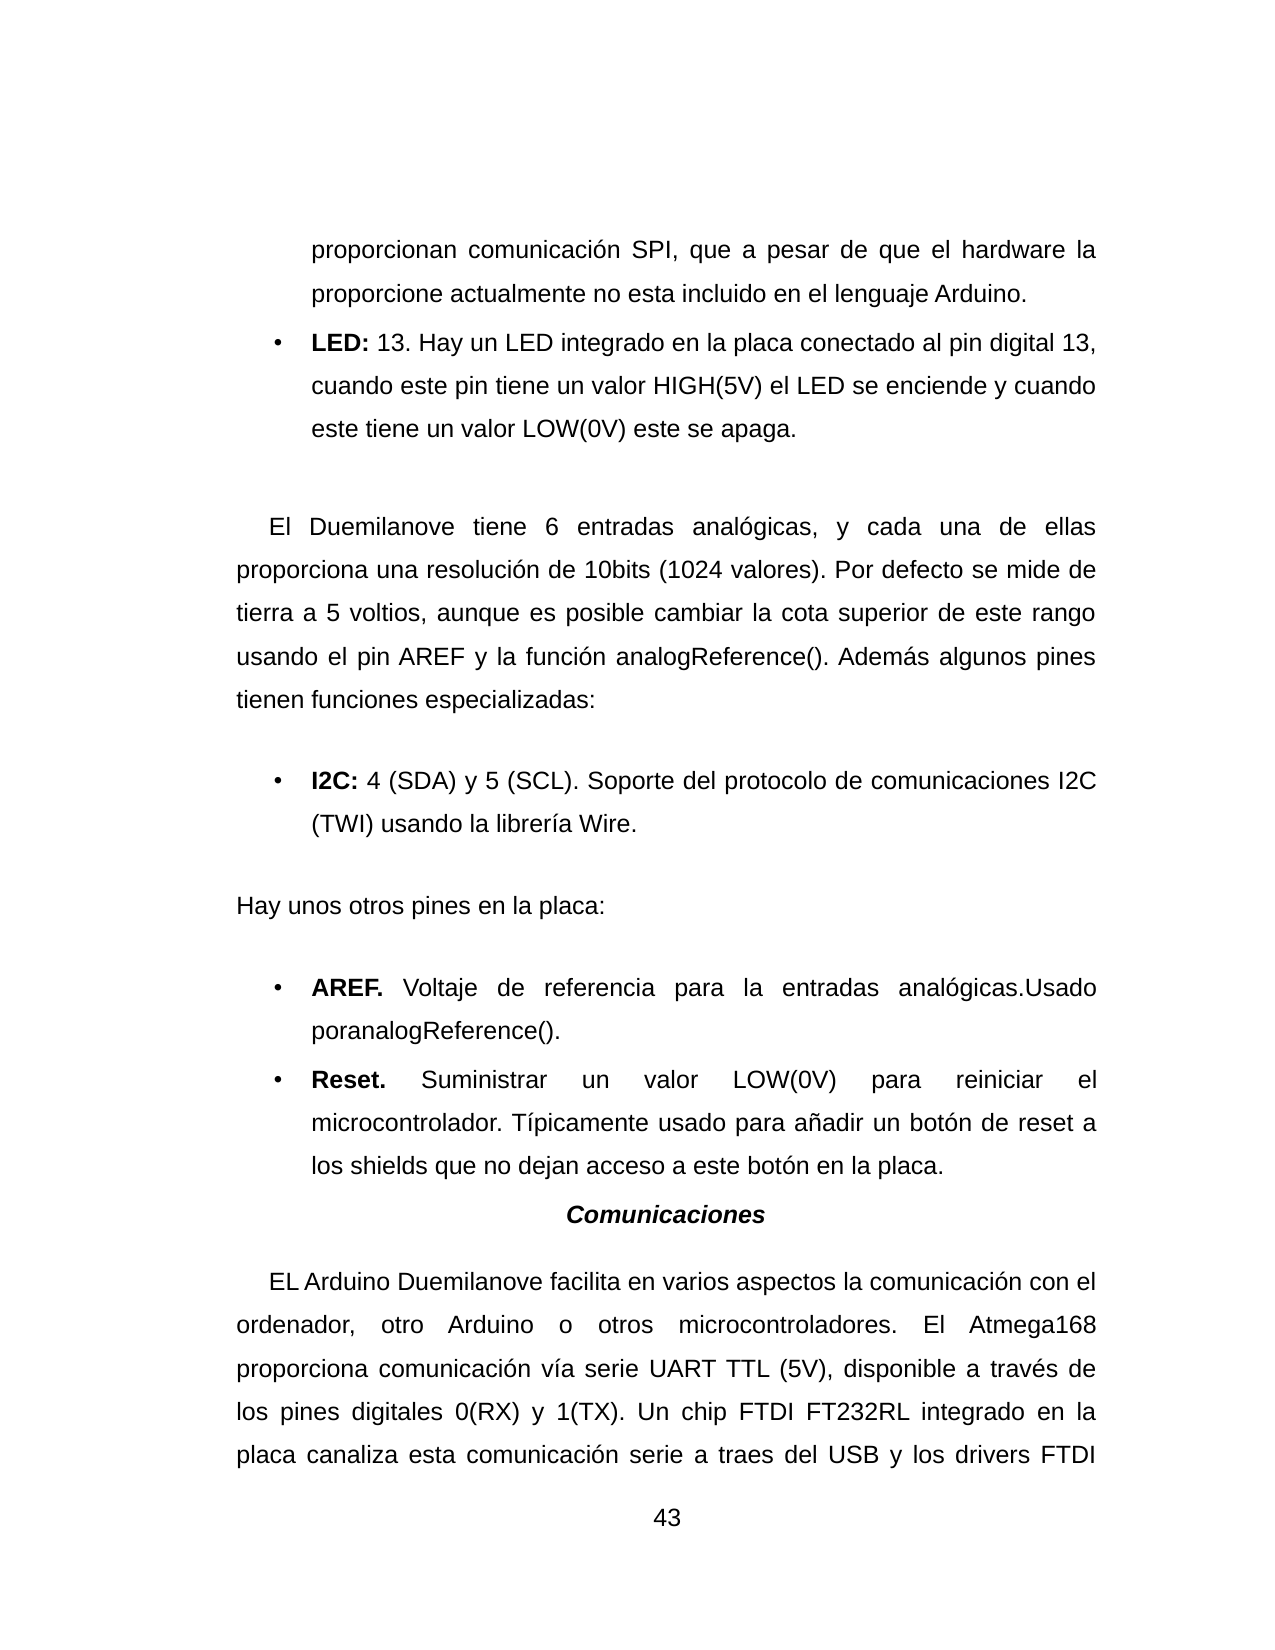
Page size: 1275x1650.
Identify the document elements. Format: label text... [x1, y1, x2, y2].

subtitle Comunicaciones [236, 1200, 1098, 1229]
text Hay unos otros pines en la placa: [236, 891, 1098, 920]
list AREF. Voltaje de referencia para la entradas analógicas.Usado poranalogReference(). [274, 972, 1098, 1044]
text El Duemilanove tiene 6 entradas analógicas, y cada una de ellas proporciona una resolución de 10bits (1024 valores). Por defecto se mide de tierra a 5 voltios, aunque es posible cambiar la cota superior de este rango usando el pin AREF y la función analogReference(). Además algunos pines tienen funciones especializadas: [236, 512, 1098, 713]
list proporcionan comunicación SPI, que a pesar de que el hardware la proporcione actualmente no esta incluido en el lenguaje Arduino. [274, 235, 1098, 307]
list LED: 13. Hay un LED integrado en la placa conectado al pin digital 13, cuando este pin tiene un valor HIGH(5V) el LED se enciende y cuando este tiene un valor LOW(0V) este se apaga. [274, 328, 1098, 443]
text EL Arduino Duemilanove facilita en varios aspectos la comunicación con el ordenador, otro Arduino o otros microcontroladores. El Atmega168 proporciona comunicación vía serie UART TTL (5V), disponible a través de los pines digitales 0(RX) y 1(TX). Un chip FTDI FT232RL integrado en la placa canaliza esta comunicación serie a traes del USB y los drivers FTDI [236, 1267, 1098, 1469]
list Reset. Suministrar un valor LOW(0V) para reiniciar el microcontrolador. Típicamente usado para añadir un botón de reset a los shields que no dejan acceso a este botón en la placa. [274, 1065, 1098, 1180]
list I2C: 4 (SDA) y 5 (SCL). Soporte del protocolo de comunicaciones I2C (TWI) usando la librería Wire. [274, 766, 1098, 838]
